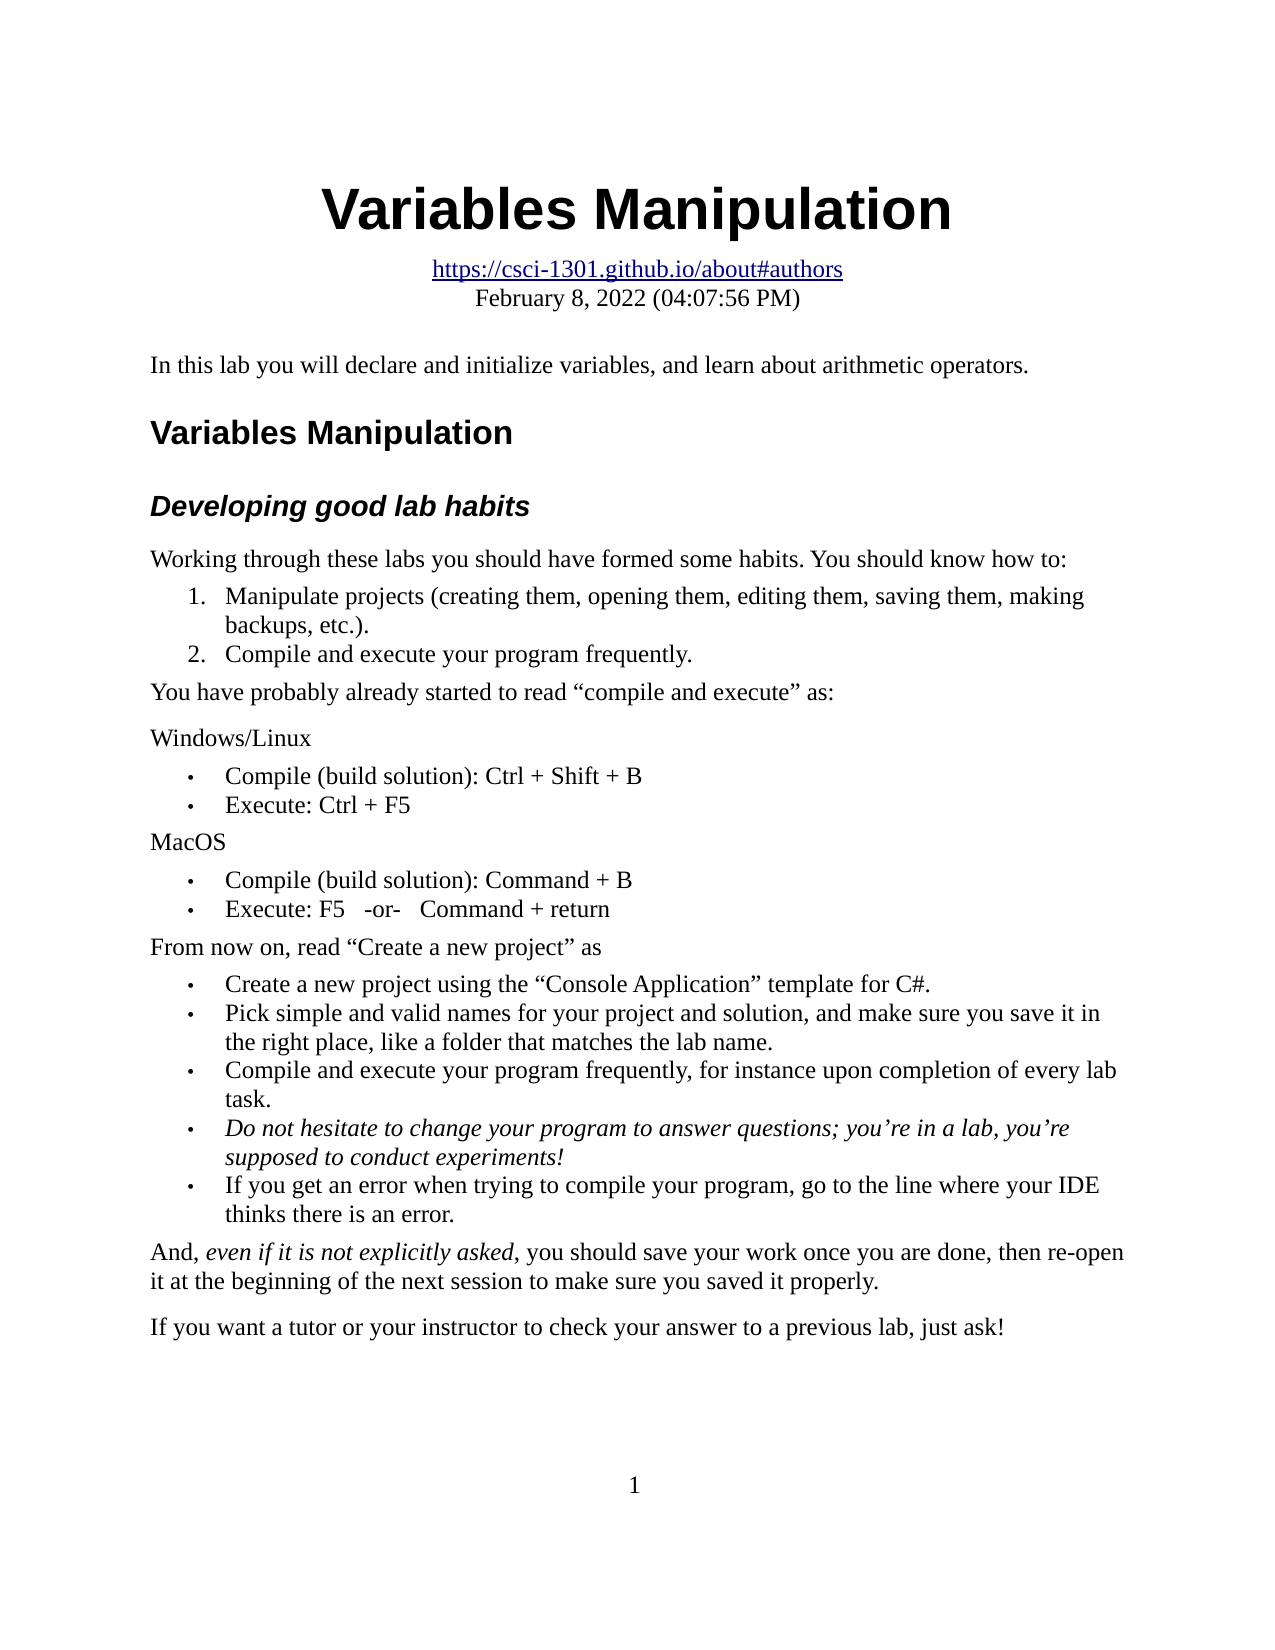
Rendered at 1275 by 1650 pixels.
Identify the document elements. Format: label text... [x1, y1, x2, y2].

list Compile and execute your program frequently, for instance upon completion of every lab task. [187, 1056, 1125, 1113]
list Create a new project using the “Console Application” template for C#. [187, 969, 1125, 998]
subtitle Developing good lab habits [150, 489, 1125, 522]
text February 8, 2022 (04:07:56 PM) [150, 283, 1125, 312]
text Working through these labs you should have formed some habits. You should know how to: [150, 544, 1125, 572]
text MacOS [150, 827, 1125, 856]
list Manipulate projects (creating them, opening them, editing them, saving them, making backups, etc.). [187, 581, 1125, 639]
list Compile (build solution): Command + B [187, 865, 1125, 894]
list If you get an error when trying to compile your program, go to the line where your IDE thinks there is an error. [187, 1171, 1125, 1228]
text https://csci-1301.github.io/about#authors [150, 254, 1125, 283]
list Compile and execute your program frequently. [187, 639, 1125, 668]
text Windows/Linux [150, 723, 1125, 752]
list Execute: Ctrl + F5 [187, 790, 1125, 818]
text If you want a tutor or your instructor to check your answer to a previous lab, just ask! [150, 1312, 1125, 1341]
list Execute: F5 -or- Command + return [187, 894, 1125, 923]
text From now on, read “Create a new project” as [150, 932, 1125, 960]
list Pick simple and valid names for your project and solution, and make sure you save it in the right place, like a folder that matches the lab name. [187, 998, 1125, 1056]
list Do not hesitate to change your program to answer questions; you’re in a lab, you’re supposed to conduct experiments! [187, 1113, 1125, 1171]
subtitle Variables Manipulation [150, 412, 1125, 451]
text And, even if it is not explicitly asked, you should save your work once you are done, then re-open it at the beginning of the next session to make sure you saved it properly. [150, 1237, 1125, 1294]
title Variables Manipulation [150, 175, 1125, 242]
text In this lab you will declare and initialize variables, and learn about arithmetic operators. [150, 350, 1125, 378]
text You have probably already started to read “compile and execute” as: [150, 677, 1125, 705]
list Compile (build solution): Ctrl + Shift + B [187, 761, 1125, 790]
